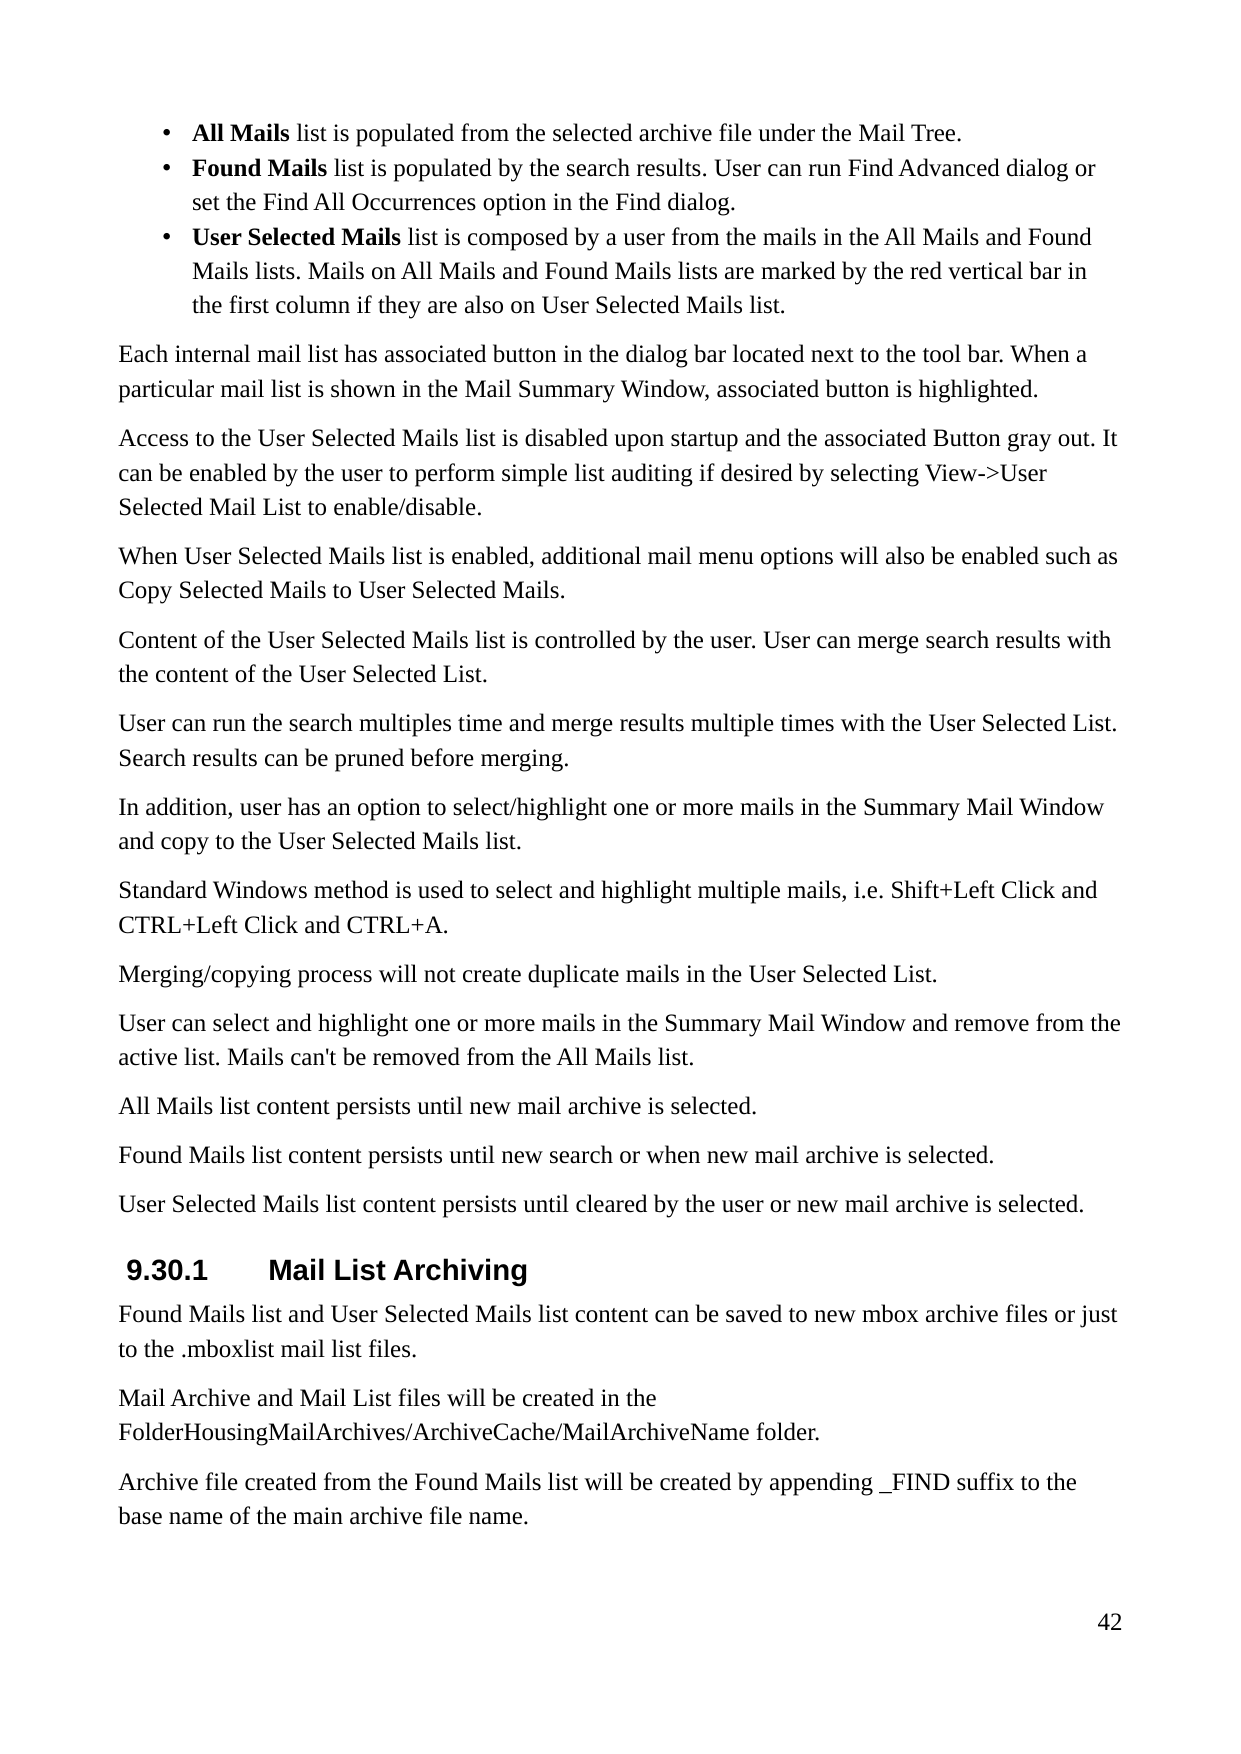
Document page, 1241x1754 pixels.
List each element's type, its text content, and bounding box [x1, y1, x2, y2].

text Archive file created from the Found Mails list will be created by appending _FIND suffix to the base name of the main archive file name. [118, 1467, 1122, 1530]
text Each internal mail list has associated button in the dialog bar located next to the tool bar. When a particular mail list is shown in the Mail Summary Window, associated button is highlighted. [118, 339, 1122, 403]
list User Selected Mails list is composed by a user from the mails in the All Mails and Found Mails lists. Mails on All Mails and Found Mails lists are marked by the red vertical bar in the first column if they are also on User Selected Mails list. [162, 222, 1122, 319]
text Mail Archive and Mail List files will be created in the FolderHousingMailArchives/ArchiveCache/MailArchiveName folder. [118, 1383, 1122, 1446]
text Found Mails list content persists until new search or when new mail archive is selected. [118, 1141, 1122, 1169]
subtitle Mail List Archiving [118, 1253, 1122, 1287]
text All Mails list content persists until new mail archive is selected. [118, 1091, 1122, 1120]
text User can select and highlight one or more mails in the Summary Mail Window and remove from the active list. Mails can't be removed from the All Mails list. [118, 1008, 1122, 1071]
list Found Mails list is populated by the search results. User can run Find Advanced dialog or set the Find All Occurrences option in the Find dialog. [162, 153, 1122, 216]
text User Selected Mails list content persists until cleared by the user or new mail archive is selected. [118, 1189, 1122, 1218]
text When User Selected Mails list is enabled, additional mail menu options will also be enabled such as Copy Selected Mails to User Selected Mails. [118, 541, 1122, 604]
text In addition, user has an option to select/highlight one or more mails in the Summary Mail Window and copy to the User Selected Mails list. [118, 792, 1122, 855]
text Found Mails list and User Selected Mails list content can be saved to new mbox archive files or just to the .mboxlist mail list files. [118, 1299, 1122, 1363]
text Standard Windows method is used to select and highlight multiple mails, i.e. Shift+Left Click and CTRL+Left Click and CTRL+A. [118, 875, 1122, 938]
text Access to the User Selected Mails list is disabled upon startup and the associated Button gray out. It can be enabled by the user to perform simple list auditing if desired by selecting View->User Selected Mail List to enable/disable. [118, 423, 1122, 521]
text User can run the search multiples time and merge results multiple times with the User Selected List. Search results can be pruned before merging. [118, 708, 1122, 771]
text Merging/copying process will not create duplicate mails in the User Selected List. [118, 959, 1122, 988]
list All Mails list is populated from the selected archive file under the Mail Tree. [162, 118, 1122, 147]
text Content of the User Selected Mails list is controlled by the user. User can merge search results with the content of the User Selected List. [118, 625, 1122, 688]
